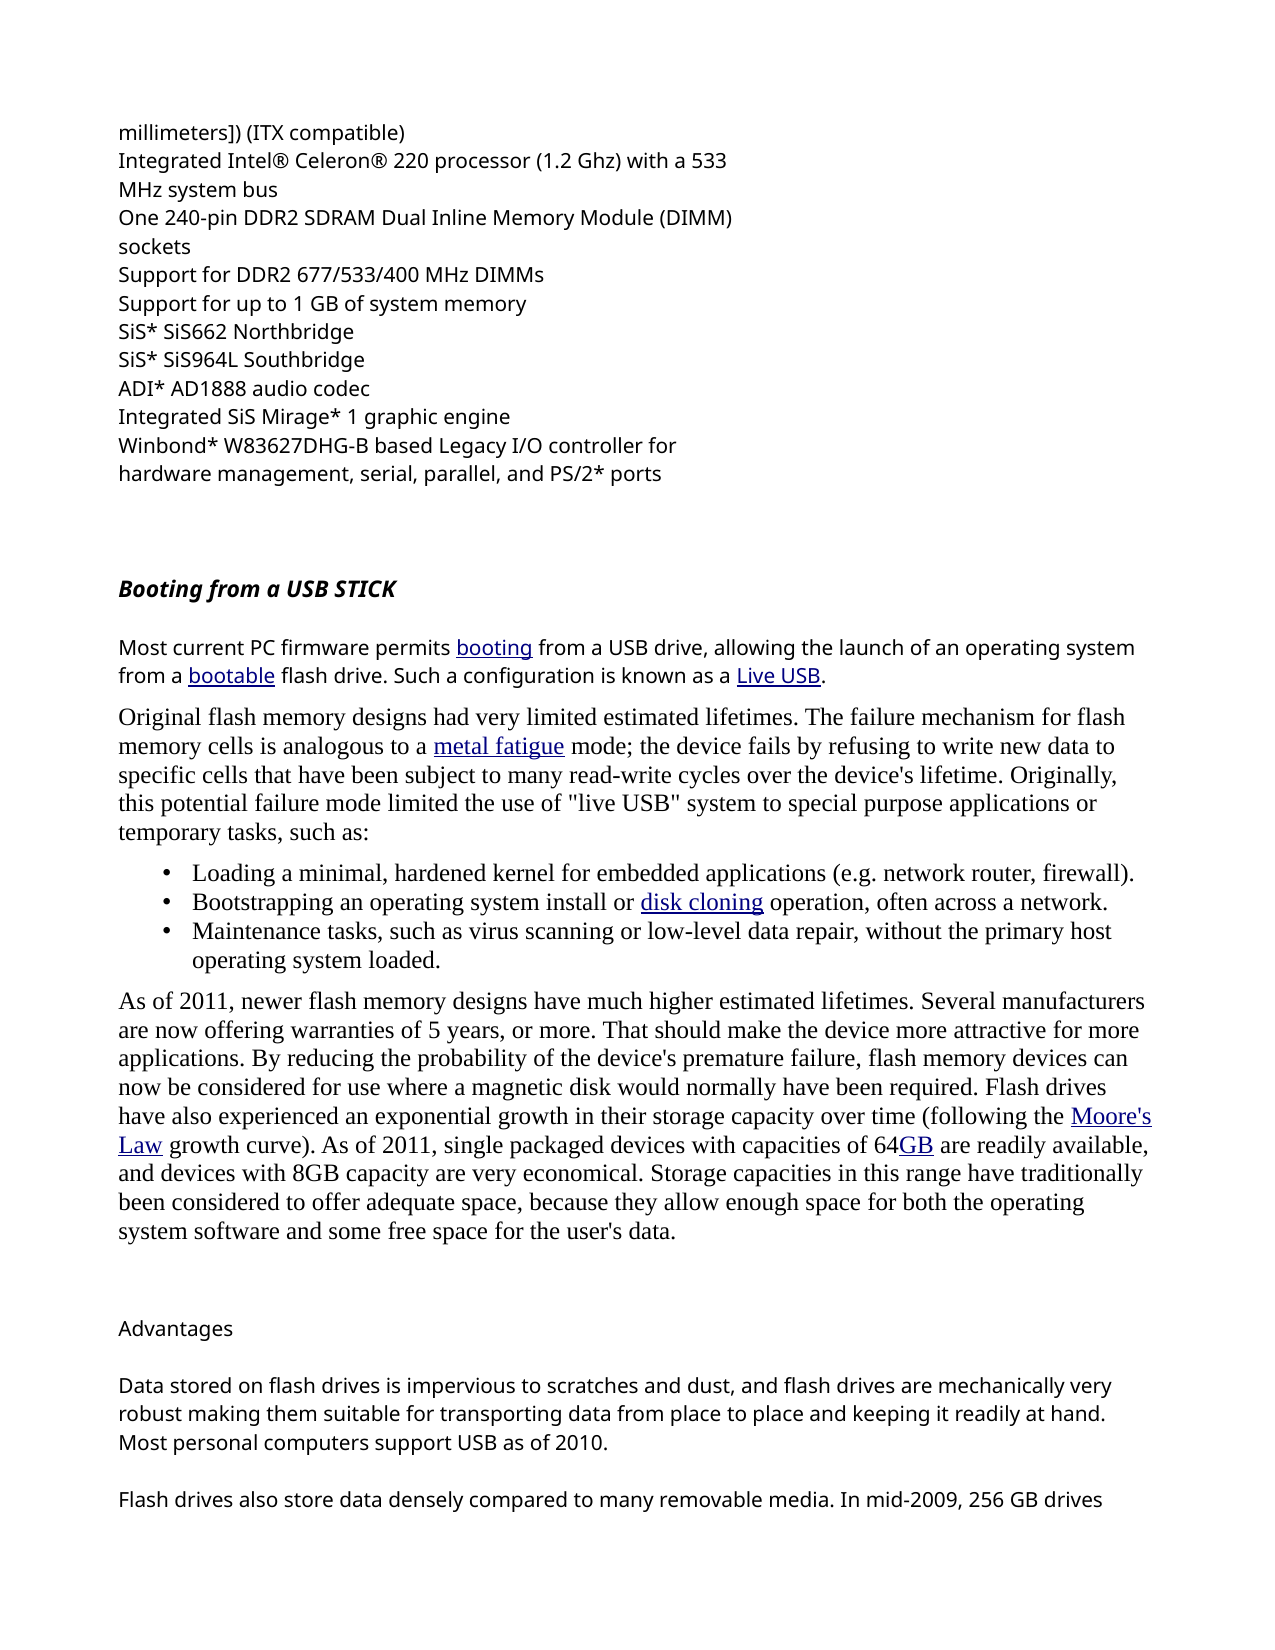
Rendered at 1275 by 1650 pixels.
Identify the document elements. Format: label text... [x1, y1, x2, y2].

text Data stored on flash drives is impervious to scratches and dust, and flash drives are mechanically very robust making them suitable for transporting data from place to place and keeping it readily at hand. Most personal computers support USB as of 2010. [118, 1371, 1157, 1456]
text SiS* SiS964L Southbridge [118, 346, 1157, 374]
text Original flash memory designs had very limited estimated lifetimes. The failure mechanism for flash memory cells is analogous to a metal fatigue mode; the device fails by refusing to write new data to specific cells that have been subject to many read-write cycles over the device's lifetime. Originally, this potential failure mode limited the use of "live USB" system to special purpose applications or temporary tasks, such as: [118, 702, 1157, 846]
text hardware management, serial, parallel, and PS/2* ports [118, 459, 1157, 488]
list Maintenance tasks, such as virus scanning or low-level data repair, without the primary host operating system loaded. [162, 916, 1157, 973]
text MHz system bus [118, 175, 1157, 203]
text ADI* AD1888 audio codec [118, 374, 1157, 402]
text Integrated Intel® Celeron® 220 processor (1.2 Ghz) with a 533 [118, 147, 1157, 175]
text sockets [118, 232, 1157, 260]
text Winbond* W83627DHG-B based Legacy I/O controller for [118, 431, 1157, 459]
text Advantages [118, 1314, 1157, 1342]
list Loading a minimal, hardened kernel for embedded applications (e.g. network router, firewall). [162, 858, 1157, 887]
text One 240-pin DDR2 SDRAM Dual Inline Memory Module (DIMM) [118, 203, 1157, 232]
text Integrated SiS Mirage* 1 graphic engine [118, 402, 1157, 431]
text Most current PC firmware permits booting from a USB drive, allowing the launch of an operating system from a bootable flash drive. Such a configuration is known as a Live USB. [118, 633, 1157, 690]
text SiS* SiS662 Northbridge [118, 317, 1157, 346]
text Booting from a USB STICK [118, 573, 1157, 604]
list Bootstrapping an operating system install or disk cloning operation, often across a network. [162, 887, 1157, 916]
text Support for up to 1 GB of system memory [118, 289, 1157, 317]
text Support for DDR2 677/533/400 MHz DIMMs [118, 260, 1157, 289]
text Flash drives also store data densely compared to many removable media. In mid-2009, 256 GB drives [118, 1485, 1157, 1513]
text millimeters]) (ITX compatible) [118, 118, 1157, 147]
text As of 2011, newer flash memory designs have much higher estimated lifetimes. Several manufacturers are now offering warranties of 5 years, or more. That should make the device more attractive for more applications. By reducing the probability of the device's premature failure, flash memory devices can now be considered for use where a magnetic disk would normally have been required. Flash drives have also experienced an exponential growth in their storage capacity over time (following the Moore's Law growth curve). As of 2011, single packaged devices with capacities of 64GB are readily available, and devices with 8GB capacity are very economical. Storage capacities in this range have traditionally been considered to offer adequate space, because they allow enough space for both the operating system software and some free space for the user's data. [118, 986, 1157, 1245]
